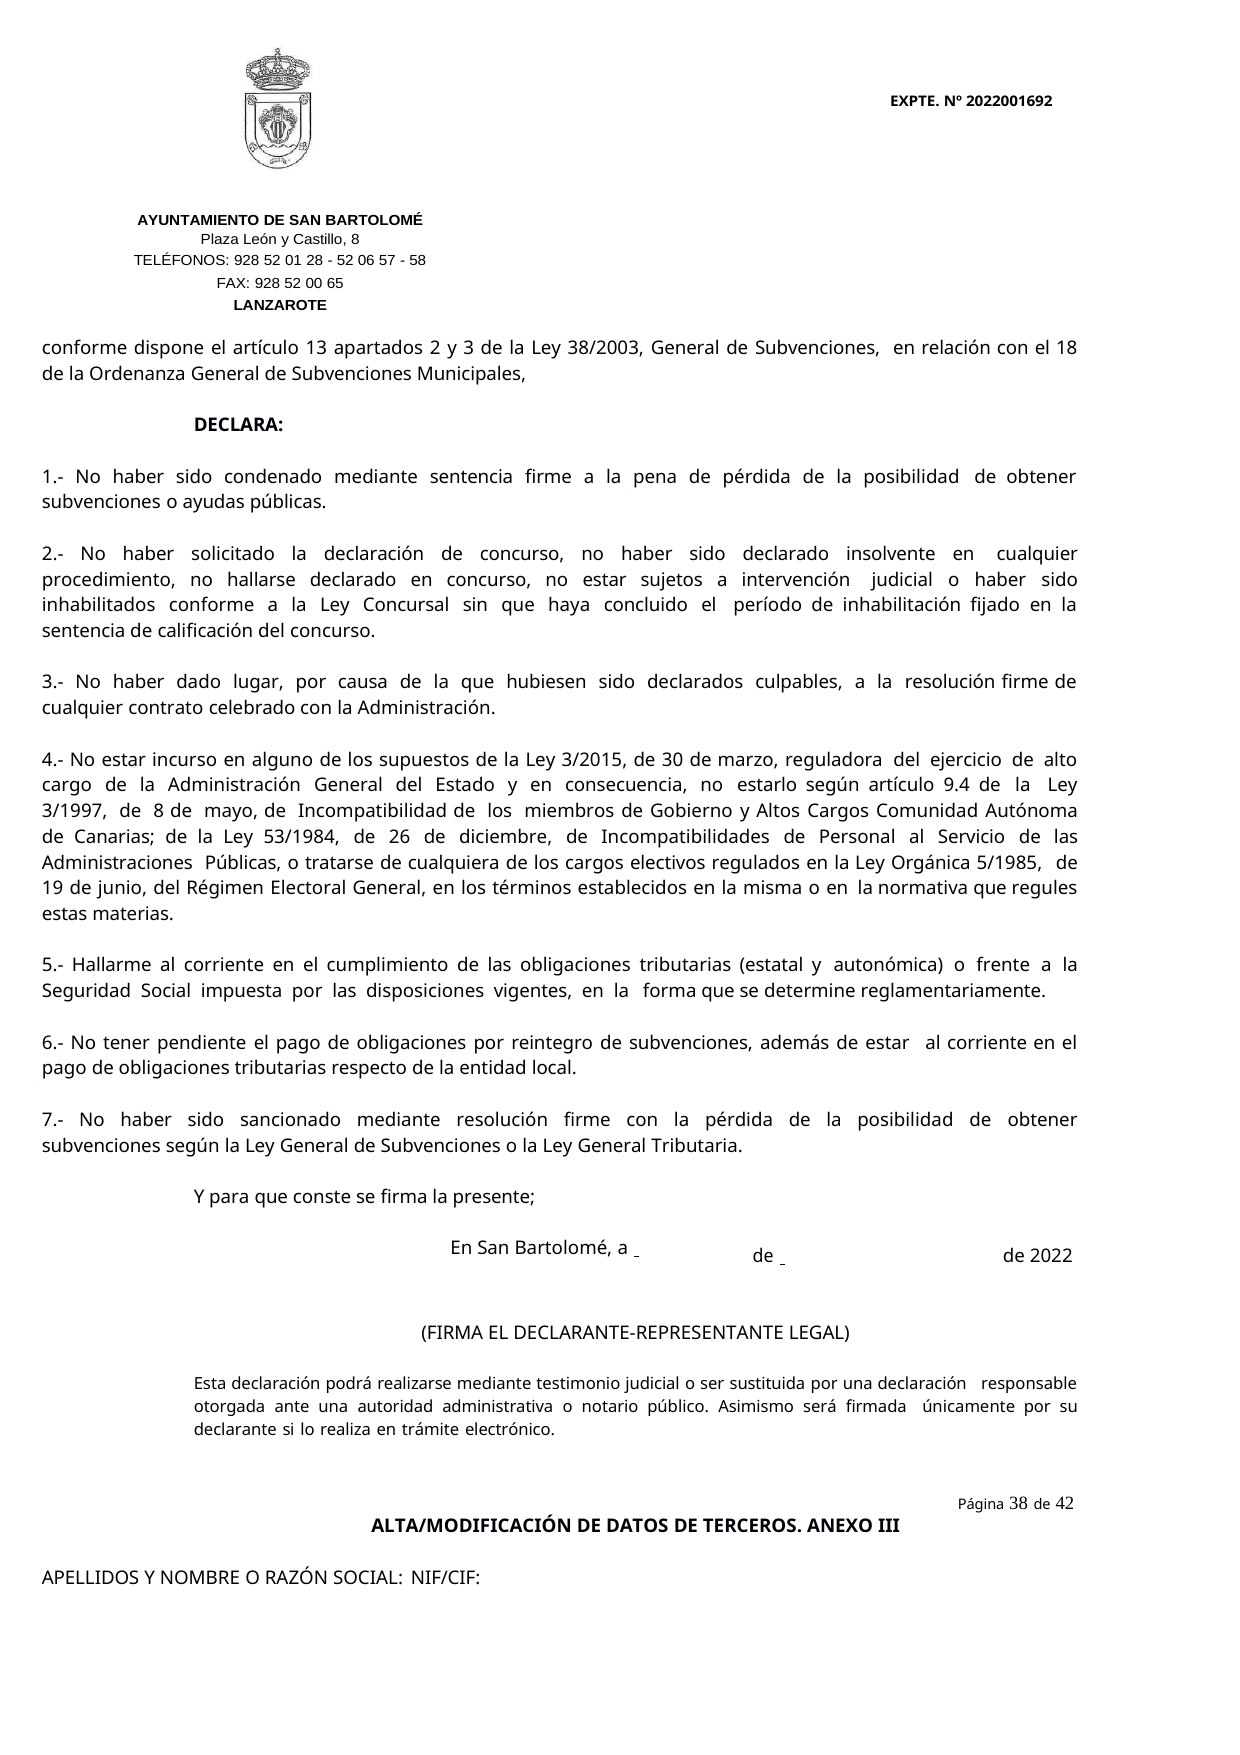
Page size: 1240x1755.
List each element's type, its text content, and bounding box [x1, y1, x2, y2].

text Plaza León y Castillo, 8 TELÉFONOS: 928 52 01 28 - 52 06 57 - 58 [133, 230, 451, 268]
text 5.- Hallarme al corriente en el cumplimiento de las obligaciones tributarias (estatal y autonómica) o frente a la Seguridad Social impuesta por las disposiciones vigentes, en la forma que se determine reglamentariamente. [42, 952, 1078, 1003]
text FAX: 928 52 00 65 [136, 274, 424, 291]
text 7.- No haber sido sancionado mediante resolución firme con la pérdida de la posibilidad de obtener subvenciones según la Ley General de Subvenciones o la Ley General Tributaria. [42, 1106, 1078, 1157]
text de 2022 [1003, 1242, 1200, 1267]
text 3.- No haber dado lugar, por causa de la que hubiesen sido declarados culpables, a la resolución firme de cualquier contrato celebrado con la Administración. [42, 669, 1077, 720]
text Y para que conste se firma la presente; [193, 1183, 1200, 1209]
text APELLIDOS Y NOMBRE O RAZÓN SOCIAL: NIF/CIF: [42, 1564, 670, 1589]
text DECLARA: [193, 411, 1200, 437]
text En San Bartolomé, a [450, 1234, 656, 1259]
text AYUNTAMIENTO DE SAN BARTOLOMÉ [137, 212, 424, 228]
text ALTA/MODIFICACIÓN DE DATOS DE TERCEROS. ANEXO III [264, 1512, 1007, 1538]
text 6.- No tener pendiente el pago de obligaciones por reintegro de subvenciones, además de estar al corriente en el pago de obligaciones tributarias respecto de la entidad local. [42, 1029, 1078, 1080]
text de [660, 1242, 784, 1267]
text 1.- No haber sido condenado mediante sentencia firme a la pena de pérdida de la posibilidad de obtener subvenciones o ayudas públicas. [42, 463, 1078, 514]
text 4.- No estar incurso en alguno de los supuestos de la Ley 3/2015, de 30 de marzo, reguladora del ejercicio de alto cargo de la Administración General del Estado y en consecuencia, no estarlo según artículo 9.4 de la Ley 3/1997, de 8 de mayo, de Incompatibilidad de los miembros de Gobierno y Altos Cargos Comunidad Autónoma de Canarias; de la Ley 53/1984, de 26 de diciembre, de Incompatibilidades de Personal al Servicio de las Administraciones Públicas, o tratarse de cualquiera de los cargos electivos regulados en la Ley Orgánica 5/1985, de 19 de junio, del Régimen Electoral General, en los términos establecidos en la misma o en la normativa que regules estas materias. [42, 746, 1078, 926]
text LANZAROTE [137, 297, 424, 314]
text Esta declaración podrá realizarse mediante testimonio judicial o ser sustituida por una declaración responsable otorgada ante una autoridad administrativa o notario público. Asimismo será firmada únicamente por su declarante si lo realiza en trámite electrónico. [193, 1371, 1078, 1440]
text (FIRMA EL DECLARANTE-REPRESENTANTE LEGAL) [264, 1319, 1007, 1345]
text 2.- No haber solicitado la declaración de concurso, no haber sido declarado insolvente en cualquier procedimiento, no hallarse declarado en concurso, no estar sujetos a intervención judicial o haber sido inhabilitados conforme a la Ley Concursal sin que haya concluido el período de inhabilitación fijado en la sentencia de calificación del concurso. [42, 540, 1078, 643]
text conforme dispone el artículo 13 apartados 2 y 3 de la Ley 38/2003, General de Subvenciones, en relación con el 18 de la Ordenanza General de Subvenciones Municipales, [42, 334, 1077, 386]
